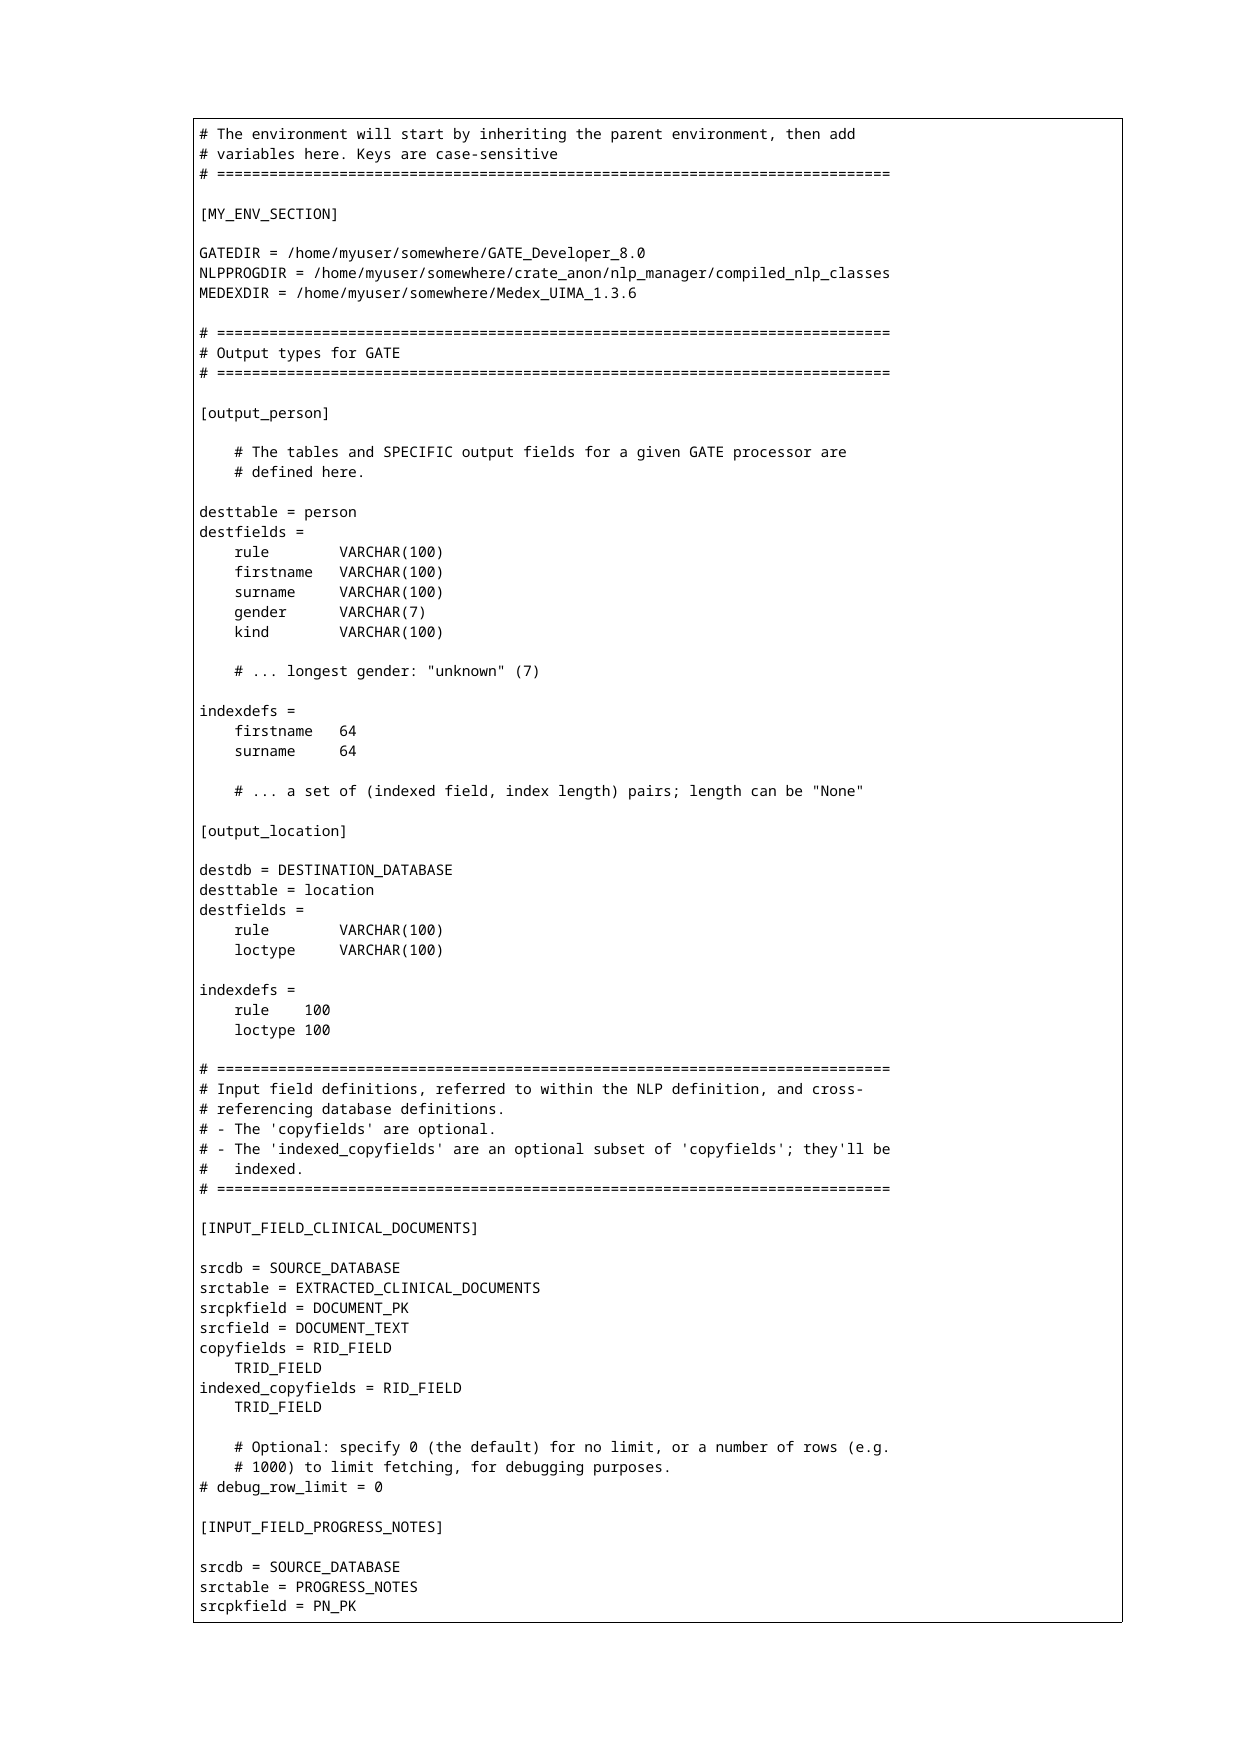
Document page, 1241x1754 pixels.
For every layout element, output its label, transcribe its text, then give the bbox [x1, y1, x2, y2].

table_header # The environment will start by inheriting the parent environment, then add # variables here. Keys are case-sensitive # ============================================================================= [MY_ENV_SECTION] GATEDIR = /home/myuser/somewhere/GATE_Developer_8.0 NLPPROGDIR = /home/myuser/somewhere/crate_anon/nlp_manager/compiled_nlp_classes MEDEXDIR = /home/myuser/somewhere/Medex_UIMA_1.3.6 # ============================================================================= # Output types for GATE # ============================================================================= [output_person] # The tables and SPECIFIC output fields for a given GATE processor are # defined here. desttable = person destfields = rule VARCHAR(100) firstname VARCHAR(100) surname VARCHAR(100) gender VARCHAR(7) kind VARCHAR(100) # ... longest gender: "unknown" (7) indexdefs = firstname 64 surname 64 # ... a set of (indexed field, index length) pairs; length can be "None" [output_location] destdb = DESTINATION_DATABASE desttable = location destfields = rule VARCHAR(100) loctype VARCHAR(100) indexdefs = rule 100 loctype 100 # ============================================================================= # Input field definitions, referred to within the NLP definition, and cross- # referencing database definitions. # - The 'copyfields' are optional. # - The 'indexed_copyfields' are an optional subset of 'copyfields'; they'll be # indexed. # ============================================================================= [INPUT_FIELD_CLINICAL_DOCUMENTS] srcdb = SOURCE_DATABASE srctable = EXTRACTED_CLINICAL_DOCUMENTS srcpkfield = DOCUMENT_PK srcfield = DOCUMENT_TEXT copyfields = RID_FIELD TRID_FIELD indexed_copyfields = RID_FIELD TRID_FIELD # Optional: specify 0 (the default) for no limit, or a number of rows (e.g. # 1000) to limit fetching, for debugging purposes. # debug_row_limit = 0 [INPUT_FIELD_PROGRESS_NOTES] srcdb = SOURCE_DATABASE srctable = PROGRESS_NOTES srcpkfield = PN_PK [194, 119, 1122, 1622]
